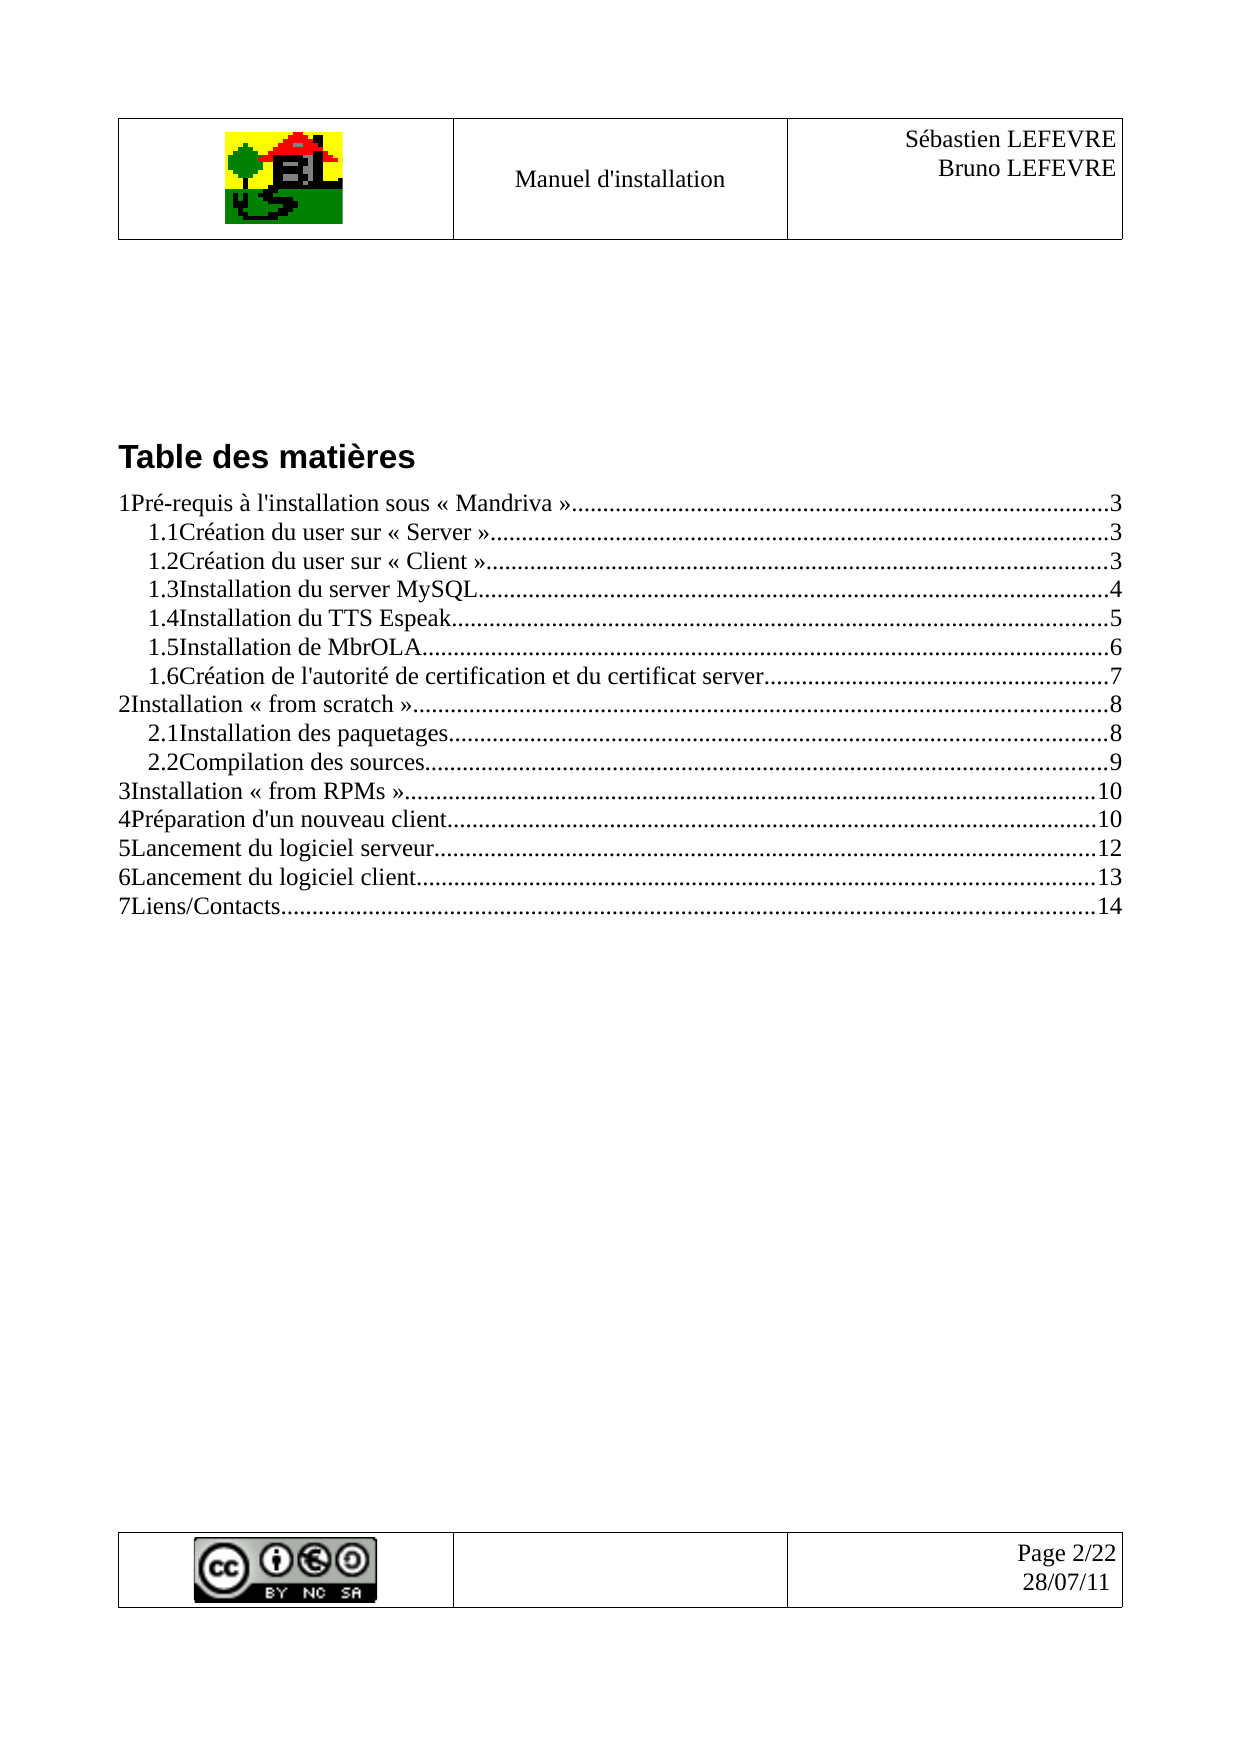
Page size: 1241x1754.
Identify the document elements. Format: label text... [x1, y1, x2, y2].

text 1Pré-requis à l'installation sous « Mandriva » 3 [118, 488, 1122, 517]
picture [225, 132, 343, 224]
text 1.6Création de l'autorité de certification et du certificat server 7 [148, 661, 1122, 689]
text 7Liens/Contacts 14 [118, 891, 1122, 919]
text 5Lancement du logiciel serveur 12 [118, 833, 1122, 862]
picture [193, 1537, 378, 1603]
text 2Installation « from scratch » 8 [118, 689, 1122, 718]
text 1.4Installation du TTS Espeak 5 [148, 603, 1122, 632]
subtitle Table des matières [118, 437, 1122, 476]
text 3Installation « from RPMs » 10 [118, 776, 1122, 804]
text 1.2Création du user sur « Client » 3 [148, 546, 1122, 574]
text 2.2Compilation des sources 9 [148, 747, 1122, 776]
text 1.3Installation du server MySQL 4 [148, 574, 1122, 603]
text 2.1Installation des paquetages 8 [148, 718, 1122, 747]
text 4Préparation d'un nouveau client 10 [118, 804, 1122, 833]
text 1.1Création du user sur « Server » 3 [148, 517, 1122, 546]
text 6Lancement du logiciel client 13 [118, 862, 1122, 891]
text 1.5Installation de MbrOLA 6 [148, 632, 1122, 661]
